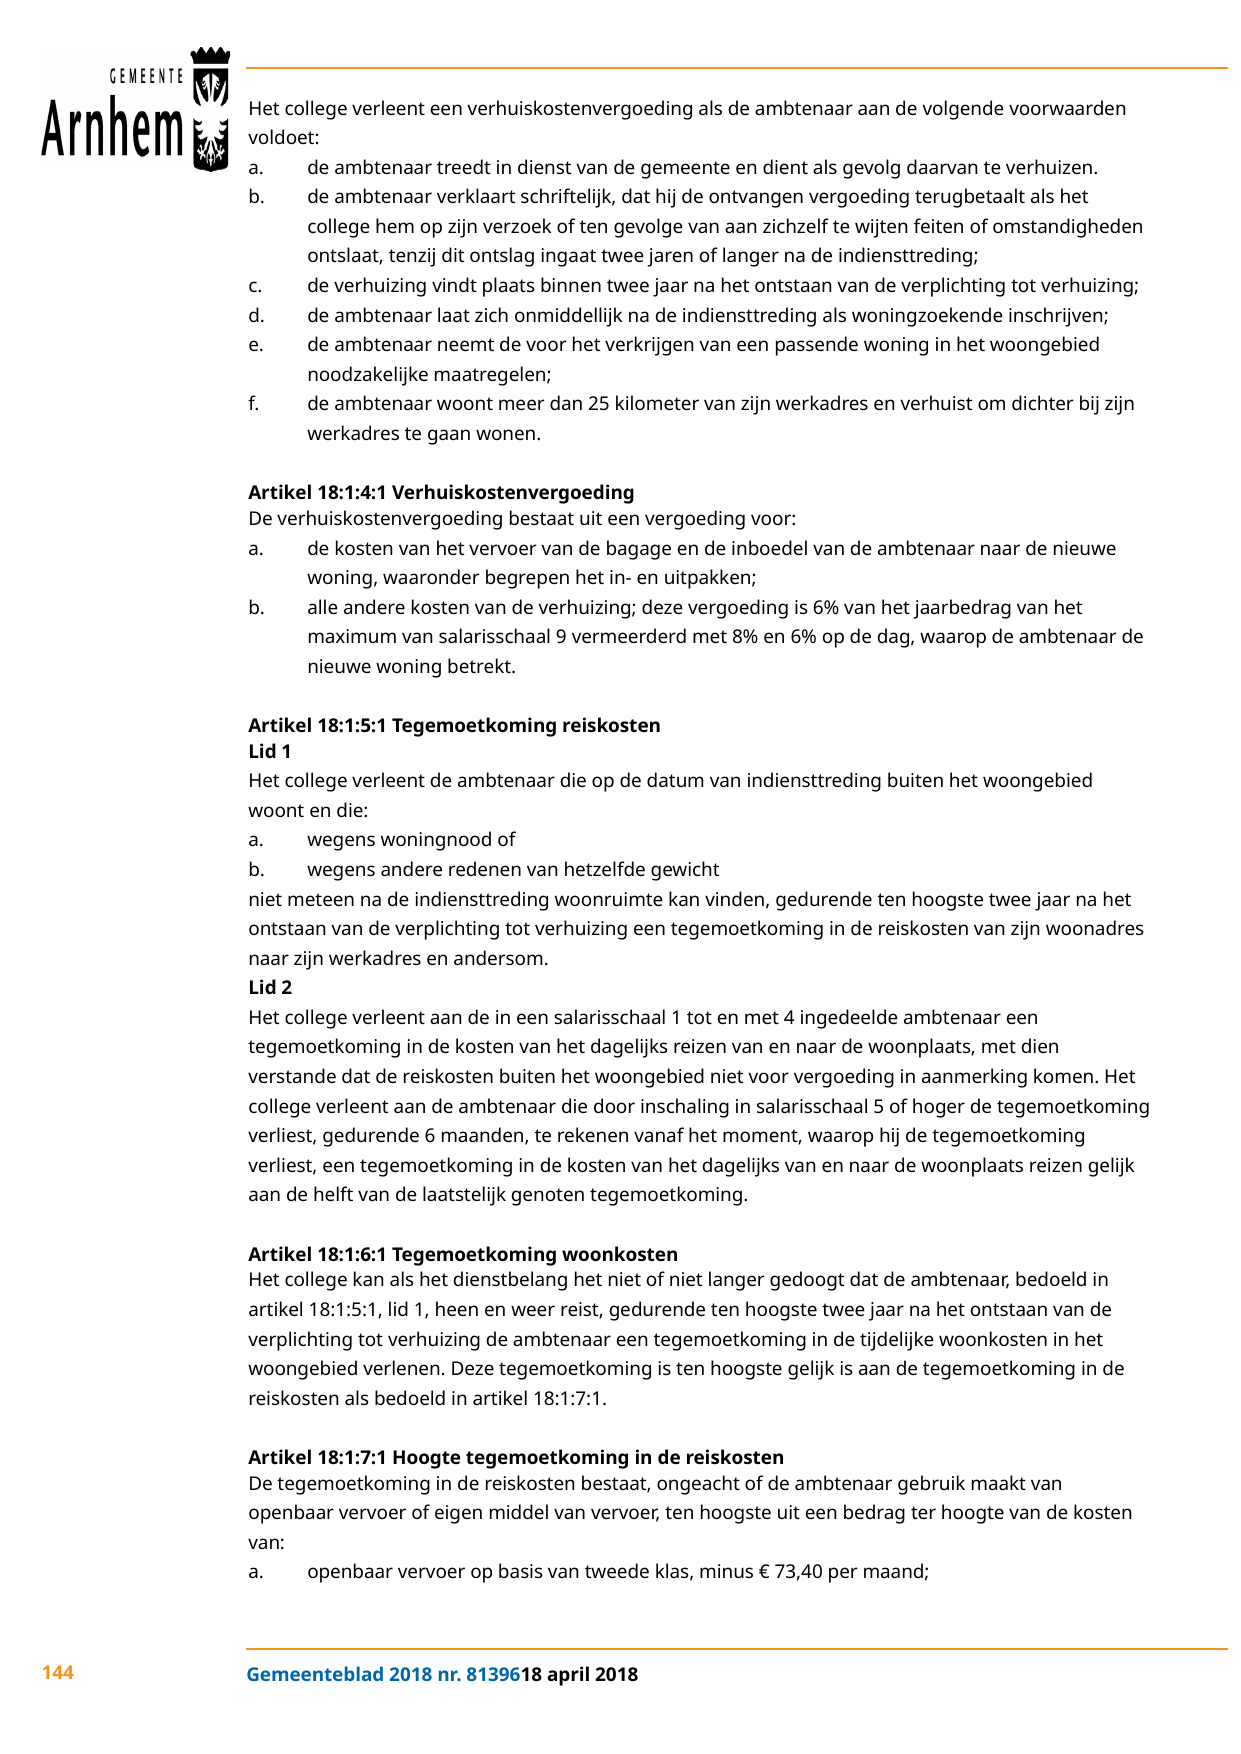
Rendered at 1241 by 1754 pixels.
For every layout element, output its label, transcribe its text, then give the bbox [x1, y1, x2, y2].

text Het college verleent een verhuiskostenvergoeding als de ambtenaar aan de volgende voorwaarden voldoet: [248, 95, 1152, 150]
text niet meteen na de indiensttreding woonruimte kan vinden, gedurende ten hoogste twee jaar na het ontstaan van de verplichting tot verhuizing een tegemoetkoming in de reiskosten van zijn woonadres naar zijn werkadres en andersom. [248, 886, 1152, 971]
picture [41, 47, 231, 172]
text De verhuiskostenvergoeding bestaat uit een vergoeding voor: [248, 505, 1152, 531]
list de ambtenaar woont meer dan 25 kilometer van zijn werkadres en verhuist om dichter bij zijn werkadres te gaan wonen. [248, 391, 1152, 446]
text Lid 2 [248, 974, 1152, 1000]
text Lid 1 [248, 738, 1152, 764]
list de kosten van het vervoer van de bagage en de inboedel van de ambtenaar naar de nieuwe woning, waaronder begrepen het in- en uitpakken; [248, 535, 1152, 590]
list de ambtenaar laat zich onmiddellijk na de indiensttreding als woningzoekende inschrijven; [248, 302, 1152, 328]
list wegens andere redenen van hetzelfde gewicht [248, 856, 1152, 882]
list wegens woningnood of [248, 827, 1152, 852]
text Het college verleent aan de in een salarisschaal 1 tot en met 4 ingedeelde ambtenaar een tegemoetkoming in de kosten van het dagelijks reizen van en naar de woonplaats, met dien verstande dat de reiskosten buiten het woongebied niet voor vergoeding in aanmerking komen. Het college verleent aan de ambtenaar die door inschaling in salarisschaal 5 of hoger de tegemoetkoming verliest, gedurende 6 maanden, te rekenen vanaf het moment, waarop hij de tegemoetkoming verliest, een tegemoetkoming in de kosten van het dagelijks van en naar de woonplaats reizen gelijk aan de helft van de laatstelijk genoten tegemoetkoming. [248, 1004, 1152, 1207]
text Het college kan als het dienstbelang het niet of niet langer gedoogt dat de ambtenaar, bedoeld in artikel 18:1:5:1, lid 1, heen en weer reist, gedurende ten hoogste twee jaar na het ontstaan van de verplichting tot verhuizing de ambtenaar een tegemoetkoming in de tijdelijke woonkosten in het woongebied verlenen. Deze tegemoetkoming is ten hoogste gelijk is aan de tegemoetkoming in de reiskosten als bedoeld in artikel 18:1:7:1. [248, 1267, 1152, 1411]
text Artikel 18:1:6:1 Tegemoetkoming woonkosten [248, 1241, 1152, 1267]
list de verhuizing vindt plaats binnen twee jaar na het ontstaan van de verplichting tot verhuizing; [248, 272, 1152, 298]
text Het college verleent de ambtenaar die op de datum van indiensttreding buiten het woongebied woont en die: [248, 767, 1152, 823]
list openbaar vervoer op basis van tweede klas, minus € 73,40 per maand; [248, 1558, 1152, 1584]
text Artikel 18:1:4:1 Verhuiskostenvergoeding [248, 479, 1152, 505]
list de ambtenaar treedt in dienst van de gemeente en dient als gevolg daarvan te verhuizen. [248, 154, 1152, 180]
list de ambtenaar neemt de voor het verkrijgen van een passende woning in het woongebied noodzakelijke maatregelen; [248, 331, 1152, 387]
text Artikel 18:1:5:1 Tegemoetkoming reiskosten [248, 712, 1152, 738]
text Artikel 18:1:7:1 Hoogte tegemoetkoming in de reiskosten [248, 1444, 1152, 1470]
list de ambtenaar verklaart schriftelijk, dat hij de ontvangen vergoeding terugbetaalt als het college hem op zijn verzoek of ten gevolge van aan zichzelf te wijten feiten of omstandigheden ontslaat, tenzij dit ontslag ingaat twee jaren of langer na de indiensttreding; [248, 183, 1152, 268]
text De tegemoetkoming in de reiskosten bestaat, ongeacht of de ambtenaar gebruik maakt van openbaar vervoer of eigen middel van vervoer, ten hoogste uit een bedrag ter hoogte van de kosten van: [248, 1470, 1152, 1555]
list alle andere kosten van de verhuizing; deze vergoeding is 6% van het jaarbedrag van het maximum van salarisschaal 9 vermeerderd met 8% en 6% op de dag, waarop de ambtenaar de nieuwe woning betrekt. [248, 594, 1152, 679]
